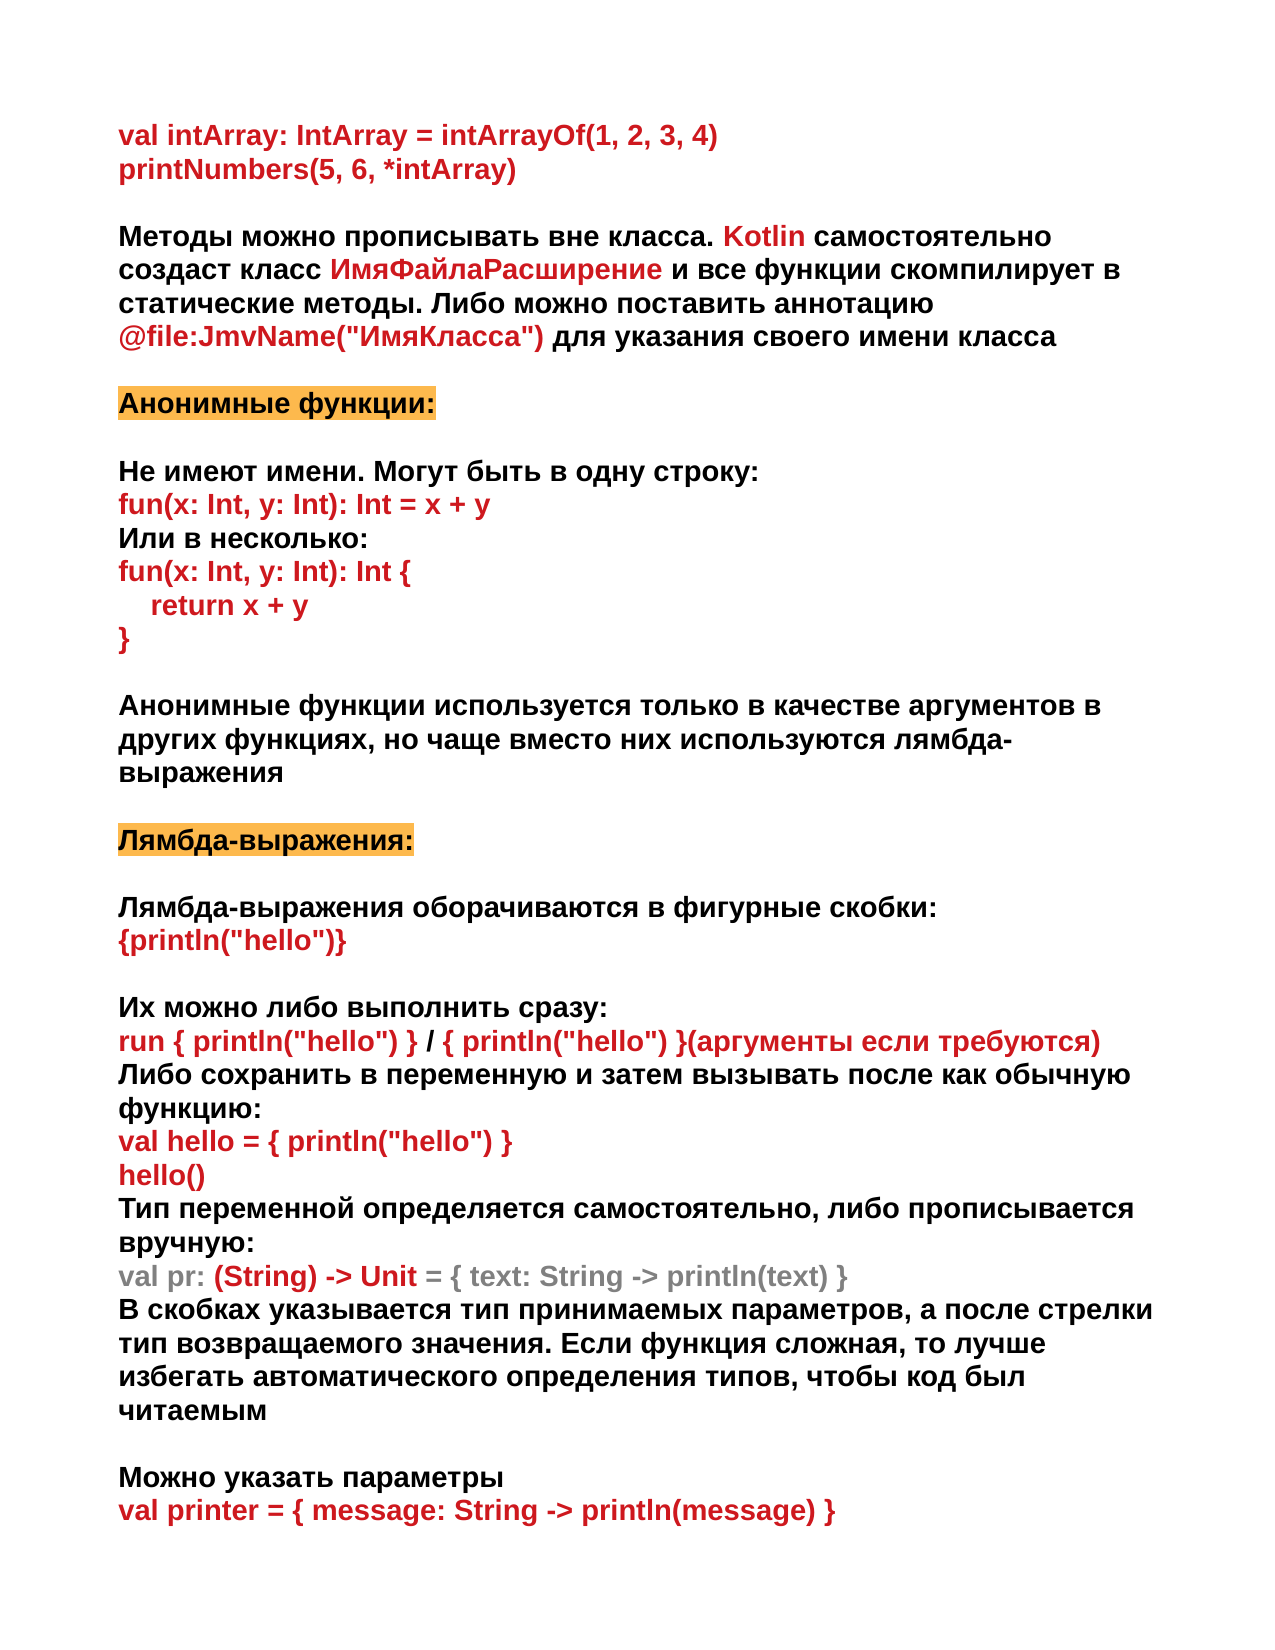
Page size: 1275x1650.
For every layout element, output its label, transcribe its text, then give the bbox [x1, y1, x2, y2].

text val pr: (String) -> Unit = { text: String -> println(text) } [118, 1258, 1157, 1292]
text return x + y [118, 588, 1157, 621]
text } [118, 621, 1157, 655]
text val hello = { println("hello") } [118, 1124, 1157, 1158]
text {println("hello")} [118, 923, 1157, 957]
text fun(x: Int, y: Int): Int = x + y [118, 487, 1157, 521]
text Тип переменной определяется самостоятельно, либо прописывается вручную: [118, 1191, 1157, 1258]
text Анонимные функции используется только в качестве аргументов в других функциях, но чаще вместо них используются лямбда-выражения [118, 688, 1157, 789]
text fun(x: Int, y: Int): Int { [118, 554, 1157, 588]
text Их можно либо выполнить сразу: [118, 990, 1157, 1024]
text Анонимные функции: [118, 386, 1157, 420]
text val printer = { message: String -> println(message) } [118, 1493, 1157, 1527]
text Лямбда-выражения оборачиваются в фигурные скобки: [118, 889, 1157, 923]
text Можно указать параметры [118, 1460, 1157, 1493]
text В скобках указывается тип принимаемых параметров, а после стрелки тип возвращаемого значения. Если функция сложная, то лучше избегать автоматического определения типов, чтобы код был читаемым [118, 1292, 1157, 1426]
text printNumbers(5, 6, *intArray) [118, 152, 1157, 185]
text Либо сохранить в переменную и затем вызывать после как обычную функцию: [118, 1057, 1157, 1124]
text run { println("hello") } / { println("hello") }(аргументы если требуются) [118, 1024, 1157, 1057]
text Методы можно прописывать вне класса. Kotlin самостоятельно создаст класс ИмяФайлаРасширение и все функции скомпилирует в статические методы. Либо можно поставить аннотацию @file:JmvName("ИмяКласса") для указания своего имени класса [118, 219, 1157, 353]
text Лямбда-выражения: [118, 822, 1157, 856]
text Или в несколько: [118, 521, 1157, 554]
text val intArray: IntArray = intArrayOf(1, 2, 3, 4) [118, 118, 1157, 152]
text hello() [118, 1158, 1157, 1191]
text Не имеют имени. Могут быть в одну строку: [118, 453, 1157, 487]
